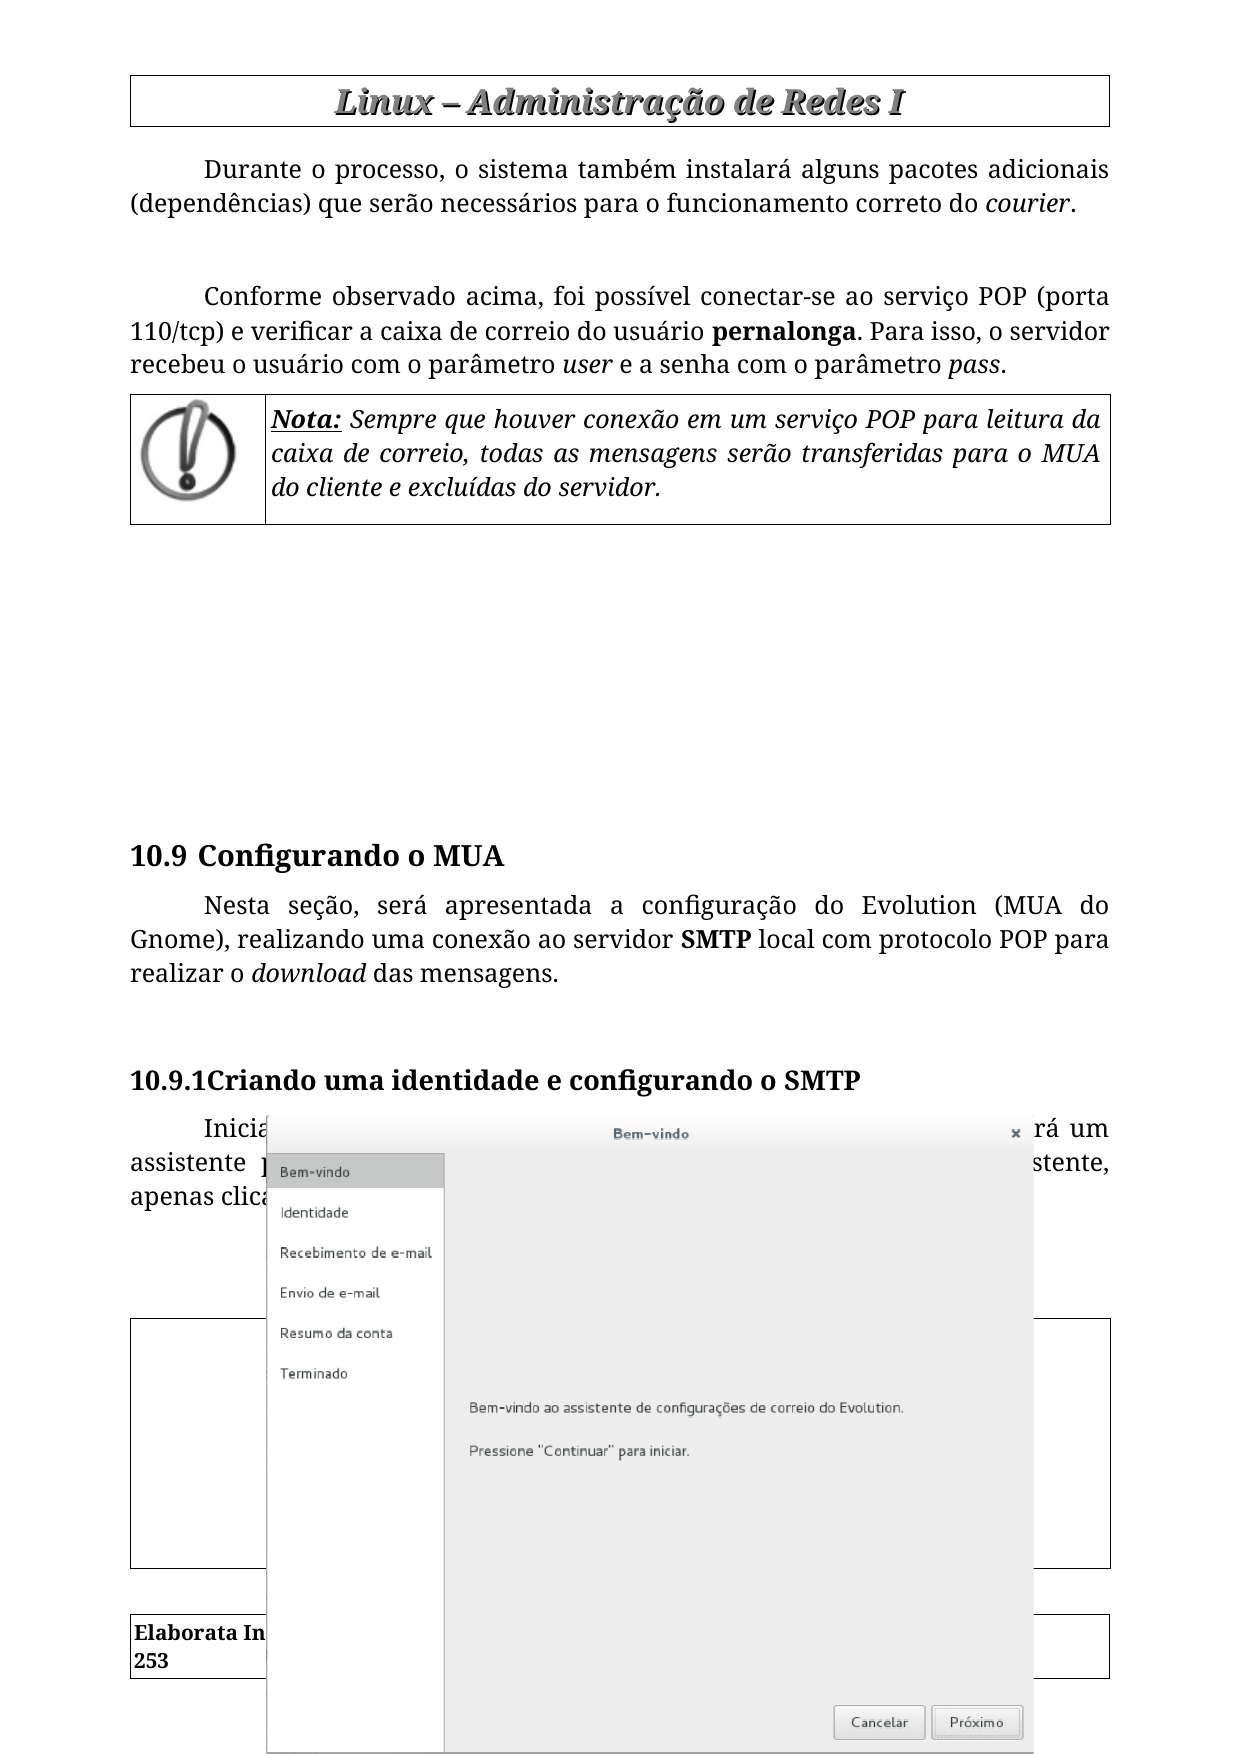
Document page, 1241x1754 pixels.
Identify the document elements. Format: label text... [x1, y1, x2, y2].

table_header [131, 1319, 266, 1568]
text Inicialmente, abrir o Evolution. Em sua primeira execução, ele abrirá um assistente para configuração de caixa postal. Na primeira tela do assistente, apenas clicar em “Próximo”. [130, 1110, 1110, 1212]
text Nesta seção, será apresentada a configuração do Evolution (MUA do Gnome), realizando uma conexão ao servidor SMTP local com protocolo POP para realizar o download das mensagens. [130, 888, 1110, 990]
subtitle Configurando o MUA [130, 836, 1110, 875]
table_header [1034, 1319, 1110, 1568]
table_header [131, 395, 265, 524]
text Durante o processo, o sistema também instalará alguns pacotes adicionais (dependências) que serão necessários para o funcionamento correto do courier. [130, 152, 1110, 220]
text Conforme observado acima, foi possível conectar-se ao serviço POP (porta 110/tcp) e verificar a caixa de correio do usuário pernalonga. Para isso, o servidor recebeu o usuário com o parâmetro user e a senha com o parâmetro pass. [130, 279, 1110, 381]
picture [266, 1115, 1034, 1754]
subtitle Criando uma identidade e configurando o SMTP [130, 1061, 1110, 1098]
table_header Nota: Sempre que houver conexão em um serviço POP para leitura da caixa de correio, todas as mensagens serão transferidas para o MUA do cliente e excluídas do servidor. [266, 395, 1110, 524]
